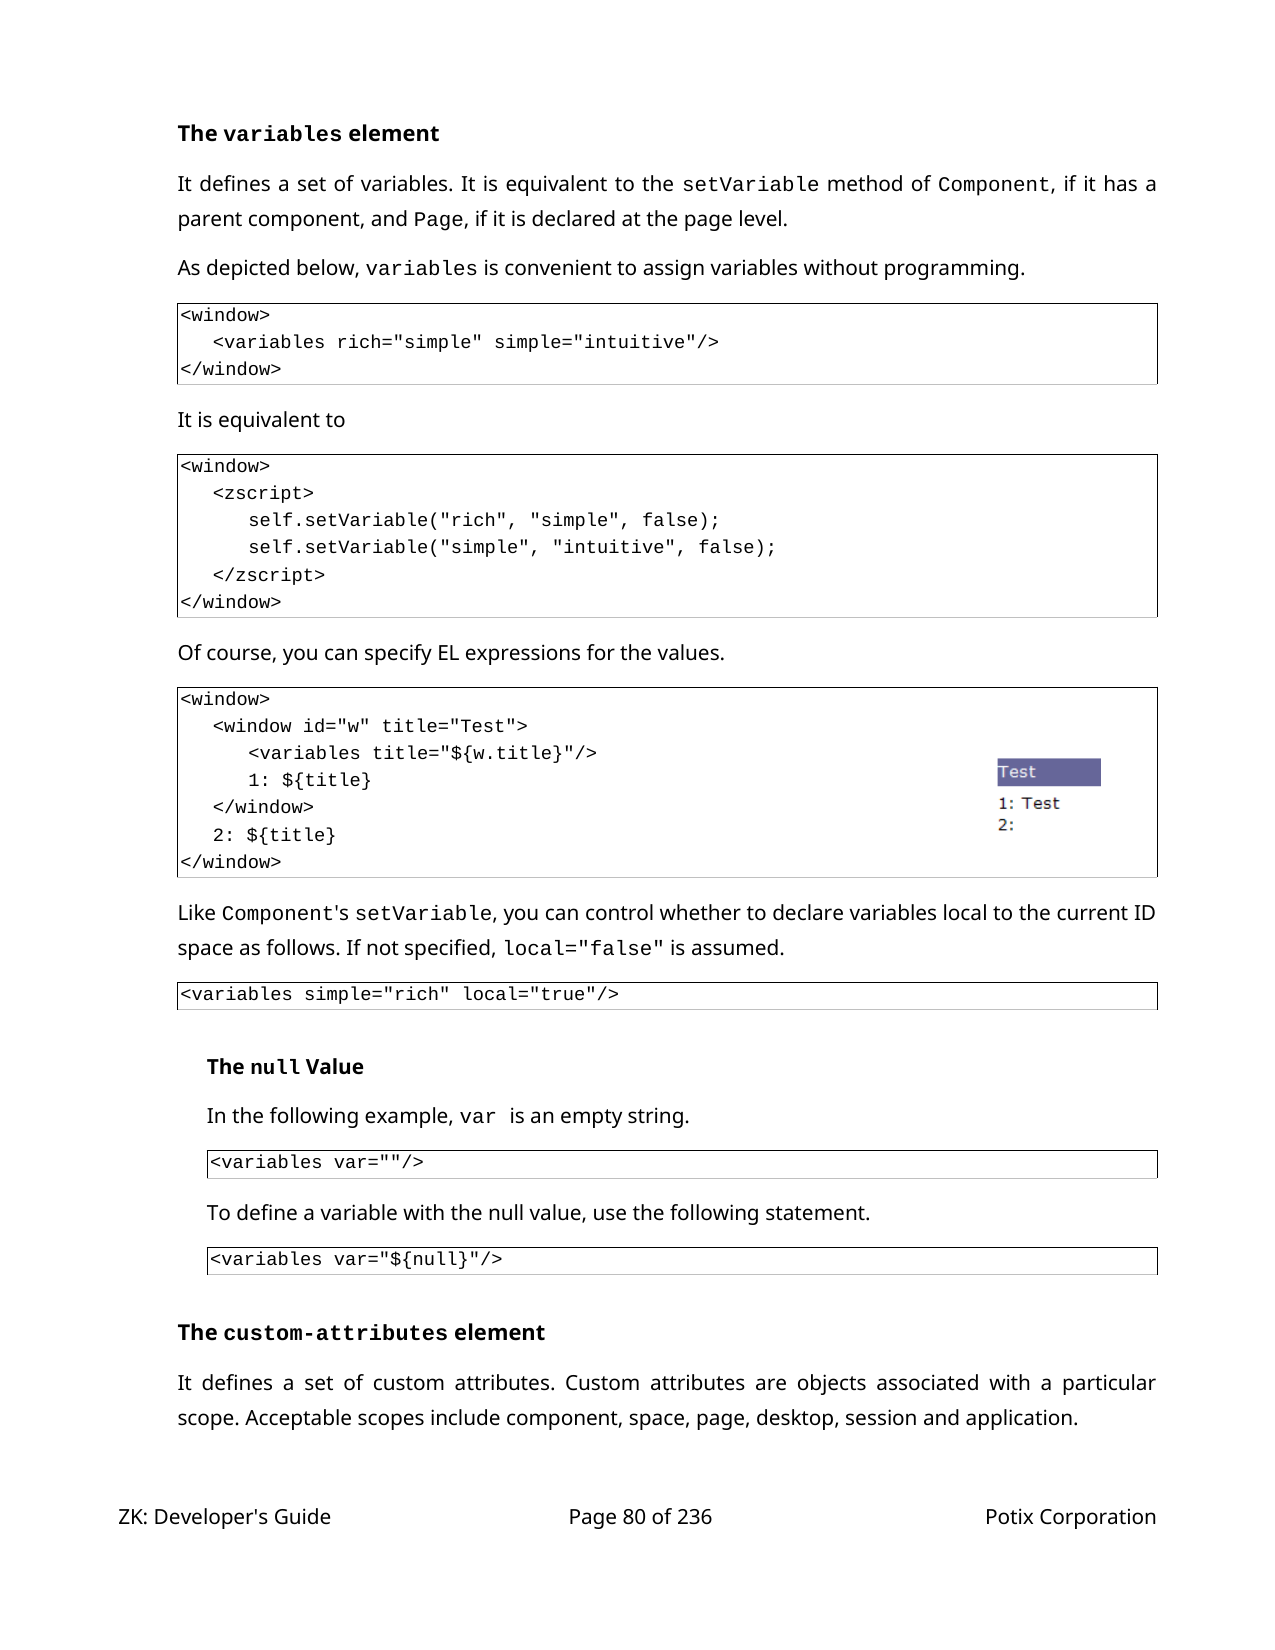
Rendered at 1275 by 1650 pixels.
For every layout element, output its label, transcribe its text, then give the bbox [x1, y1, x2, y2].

text <variables var="${null}"/> [208, 1248, 1157, 1274]
text <zscript> [178, 481, 1157, 505]
text self.setVariable("simple", "intuitive", false); [178, 535, 1157, 560]
text <variables simple="rich" local="true"/> [178, 983, 1157, 1009]
picture [994, 756, 1101, 833]
text It is equivalent to [177, 405, 1157, 433]
text <window> [178, 688, 1157, 711]
text [1101, 768, 1157, 792]
text <window> [178, 304, 1157, 327]
text <window> [178, 455, 1157, 478]
text To define a variable with the null value, use the following statement. [207, 1198, 1157, 1227]
text [1101, 795, 1157, 819]
text self.setVariable("rich", "simple", false); [178, 508, 1157, 532]
text It defines a set of variables. It is equivalent to the setVariable method of Component, if it has a parent component, and Page, if it is declared at the page level. [177, 169, 1157, 233]
text </zscript> [178, 563, 1157, 587]
text 1: ${title} [178, 768, 994, 792]
subtitle The null Value [207, 1052, 1157, 1081]
subtitle The custom-attributes element [177, 1317, 1157, 1347]
text <variables rich="simple" simple="intuitive"/> [178, 330, 1157, 354]
subtitle The variables element [177, 118, 1157, 148]
text </window> [178, 795, 994, 819]
text In the following example, var is an empty string. [207, 1101, 1157, 1130]
text As depicted below, variables is convenient to assign variables without programming. [177, 253, 1157, 282]
text Of course, you can specify EL expressions for the values. [177, 638, 1157, 666]
text It defines a set of custom attributes. Custom attributes are objects associated with a particular scope. Acceptable scopes include component, space, page, desktop, session and application. [177, 1368, 1157, 1431]
text </window> [178, 357, 1157, 384]
text <variables title="${w.title}"/> [178, 741, 1157, 765]
text <variables var=""/> [208, 1151, 1157, 1178]
text </window> [178, 590, 1157, 617]
text 2: ${title} [178, 822, 1157, 847]
text <window id="w" title="Test"> [178, 714, 1157, 738]
text </window> [178, 850, 1157, 877]
text Like Component's setVariable, you can control whether to declare variables local to the current ID space as follows. If not specified, local="false" is assumed. [177, 898, 1157, 962]
